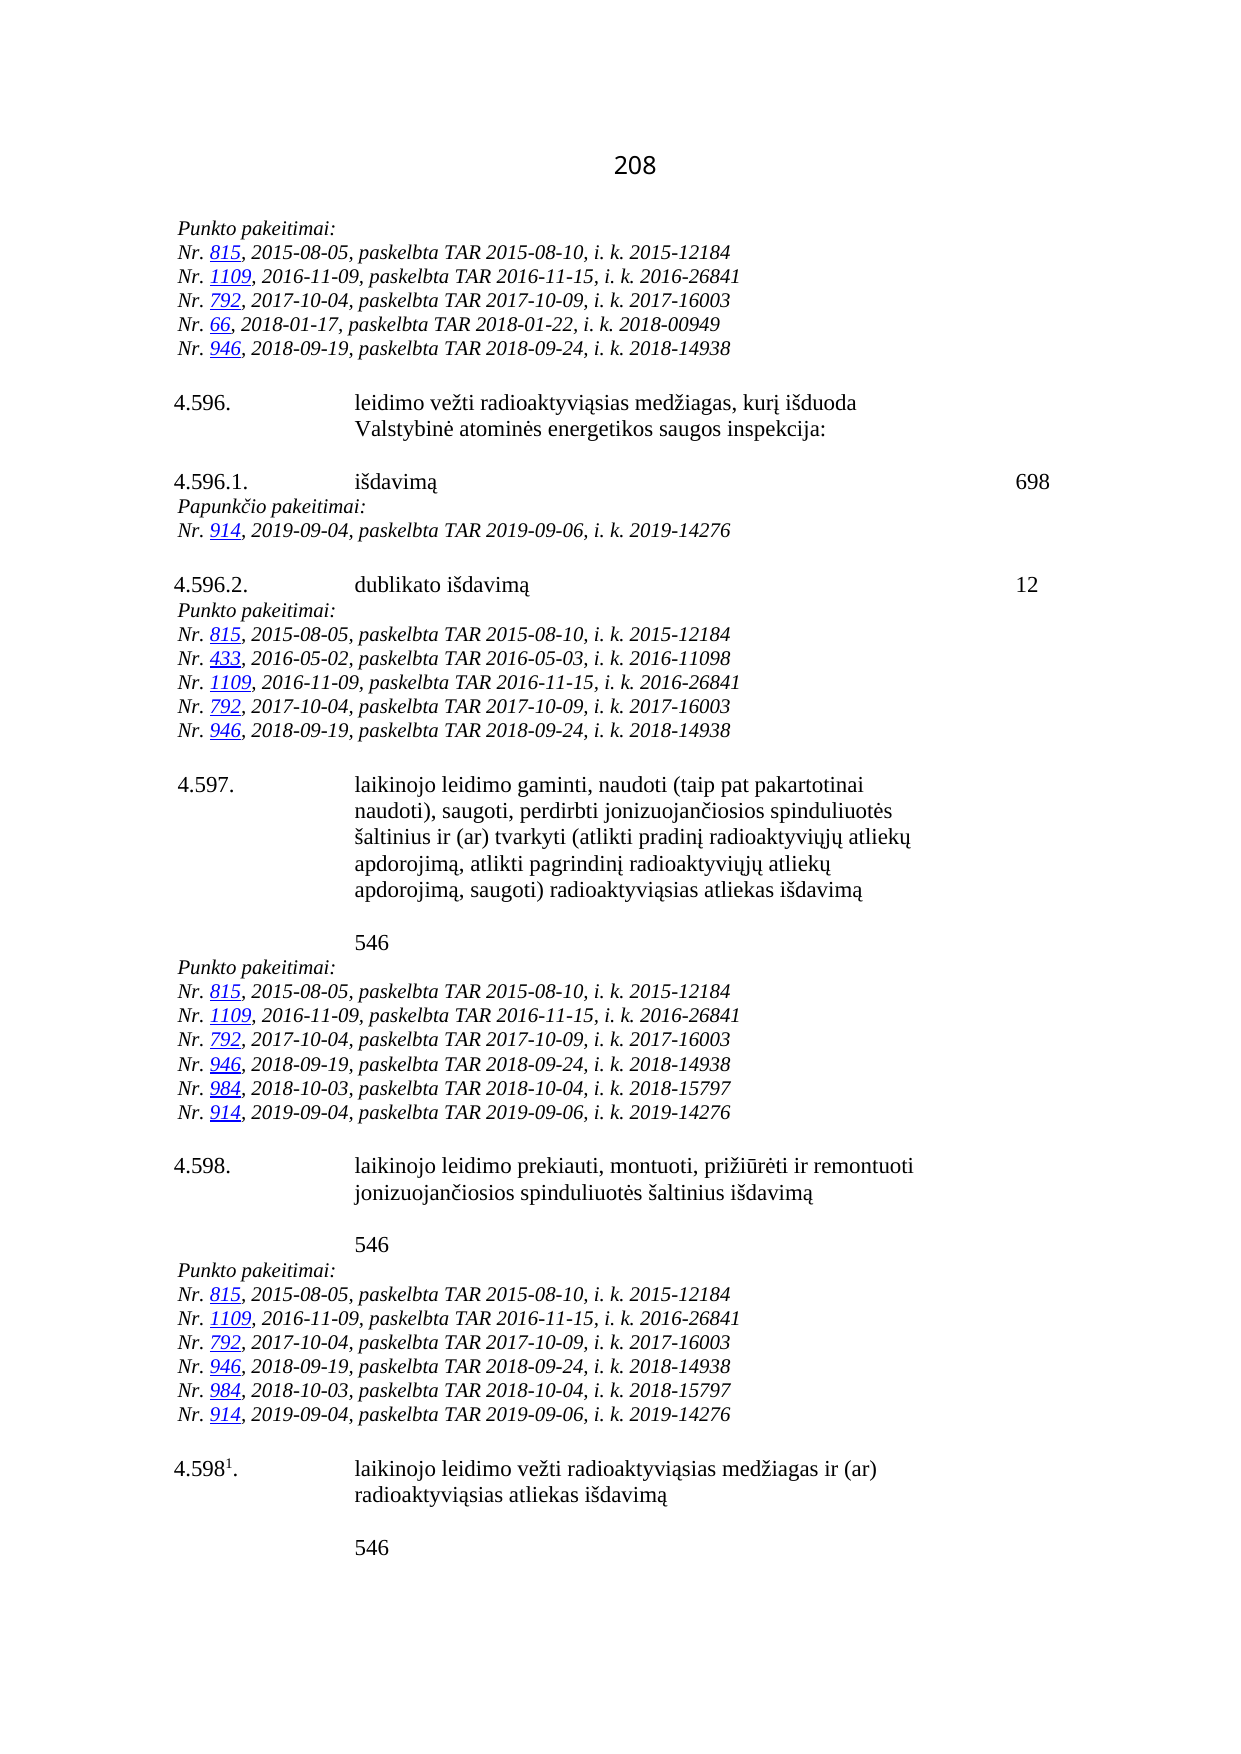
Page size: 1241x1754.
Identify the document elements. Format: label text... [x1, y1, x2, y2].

text Nr. 1109, 2016-11-09, paskelbta TAR 2016-11-15, i. k. 2016-26841 [177, 264, 1093, 288]
text Nr. 815, 2015-08-05, paskelbta TAR 2015-08-10, i. k. 2015-12184 [177, 1282, 1093, 1306]
text Punkto pakeitimai: [177, 598, 1093, 622]
text Nr. 946, 2018-09-19, paskelbta TAR 2018-09-24, i. k. 2018-14938 [177, 1051, 1093, 1076]
text Nr. 66, 2018-01-17, paskelbta TAR 2018-01-22, i. k. 2018-00949 [177, 312, 1093, 336]
text Nr. 914, 2019-09-04, paskelbta TAR 2019-09-06, i. k. 2019-14276 [177, 518, 1093, 542]
text Nr. 792, 2017-10-04, paskelbta TAR 2017-10-09, i. k. 2017-16003 [177, 1027, 1093, 1051]
text Punkto pakeitimai: [177, 1258, 1093, 1282]
text Nr. 946, 2018-09-19, paskelbta TAR 2018-09-24, i. k. 2018-14938 [177, 336, 1093, 360]
text Nr. 433, 2016-05-02, paskelbta TAR 2016-05-03, i. k. 2016-11098 [177, 646, 1093, 670]
text Nr. 792, 2017-10-04, paskelbta TAR 2017-10-09, i. k. 2017-16003 [177, 288, 1093, 312]
text 4.5981. laikinojo leidimo vežti radioaktyviąsias medžiagas ir (ar) radioaktyviąsias atliekas išdavimą 546 [174, 1455, 945, 1560]
text 4.596.2. dublikato išdavimą 12 [174, 571, 1093, 598]
text Nr. 914, 2019-09-04, paskelbta TAR 2019-09-06, i. k. 2019-14276 [177, 1099, 1093, 1124]
text Nr. 984, 2018-10-03, paskelbta TAR 2018-10-04, i. k. 2018-15797 [177, 1076, 1093, 1099]
text Nr. 914, 2019-09-04, paskelbta TAR 2019-09-06, i. k. 2019-14276 [177, 1402, 1093, 1426]
text 4.597. laikinojo leidimo gaminti, naudoti (taip pat pakartotinai naudoti), saugoti, perdirbti jonizuojančiosios spinduliuotės šaltinius ir (ar) tvarkyti (atlikti pradinį radioaktyviųjų atliekų apdorojimą, atlikti pagrindinį radioaktyviųjų atliekų apdorojimą, saugoti) radioaktyviąsias atliekas išdavimą 546 [177, 771, 945, 955]
text 4.598. laikinojo leidimo prekiauti, montuoti, prižiūrėti ir remontuoti jonizuojančiosios spinduliuotės šaltinius išdavimą 546 [174, 1152, 945, 1258]
text Nr. 815, 2015-08-05, paskelbta TAR 2015-08-10, i. k. 2015-12184 [177, 622, 1093, 646]
text Nr. 1109, 2016-11-09, paskelbta TAR 2016-11-15, i. k. 2016-26841 [177, 670, 1093, 694]
text Nr. 946, 2018-09-19, paskelbta TAR 2018-09-24, i. k. 2018-14938 [177, 718, 1093, 742]
text Nr. 1109, 2016-11-09, paskelbta TAR 2016-11-15, i. k. 2016-26841 [177, 1306, 1093, 1330]
text Papunkčio pakeitimai: [177, 494, 1093, 518]
text Nr. 815, 2015-08-05, paskelbta TAR 2015-08-10, i. k. 2015-12184 [177, 240, 1093, 264]
text 4.596.1. išdavimą 698 [174, 468, 1093, 494]
text Nr. 946, 2018-09-19, paskelbta TAR 2018-09-24, i. k. 2018-14938 [177, 1354, 1093, 1378]
text Punkto pakeitimai: [177, 955, 1093, 979]
text Nr. 815, 2015-08-05, paskelbta TAR 2015-08-10, i. k. 2015-12184 [177, 979, 1093, 1003]
text 4.596. leidimo vežti radioaktyviąsias medžiagas, kurį išduoda Valstybinė atominės energetikos saugos inspekcija: [174, 389, 945, 468]
text Punkto pakeitimai: [177, 216, 1093, 240]
text Nr. 984, 2018-10-03, paskelbta TAR 2018-10-04, i. k. 2018-15797 [177, 1378, 1093, 1402]
text Nr. 792, 2017-10-04, paskelbta TAR 2017-10-09, i. k. 2017-16003 [177, 694, 1093, 718]
text Nr. 1109, 2016-11-09, paskelbta TAR 2016-11-15, i. k. 2016-26841 [177, 1003, 1093, 1027]
text Nr. 792, 2017-10-04, paskelbta TAR 2017-10-09, i. k. 2017-16003 [177, 1330, 1093, 1354]
